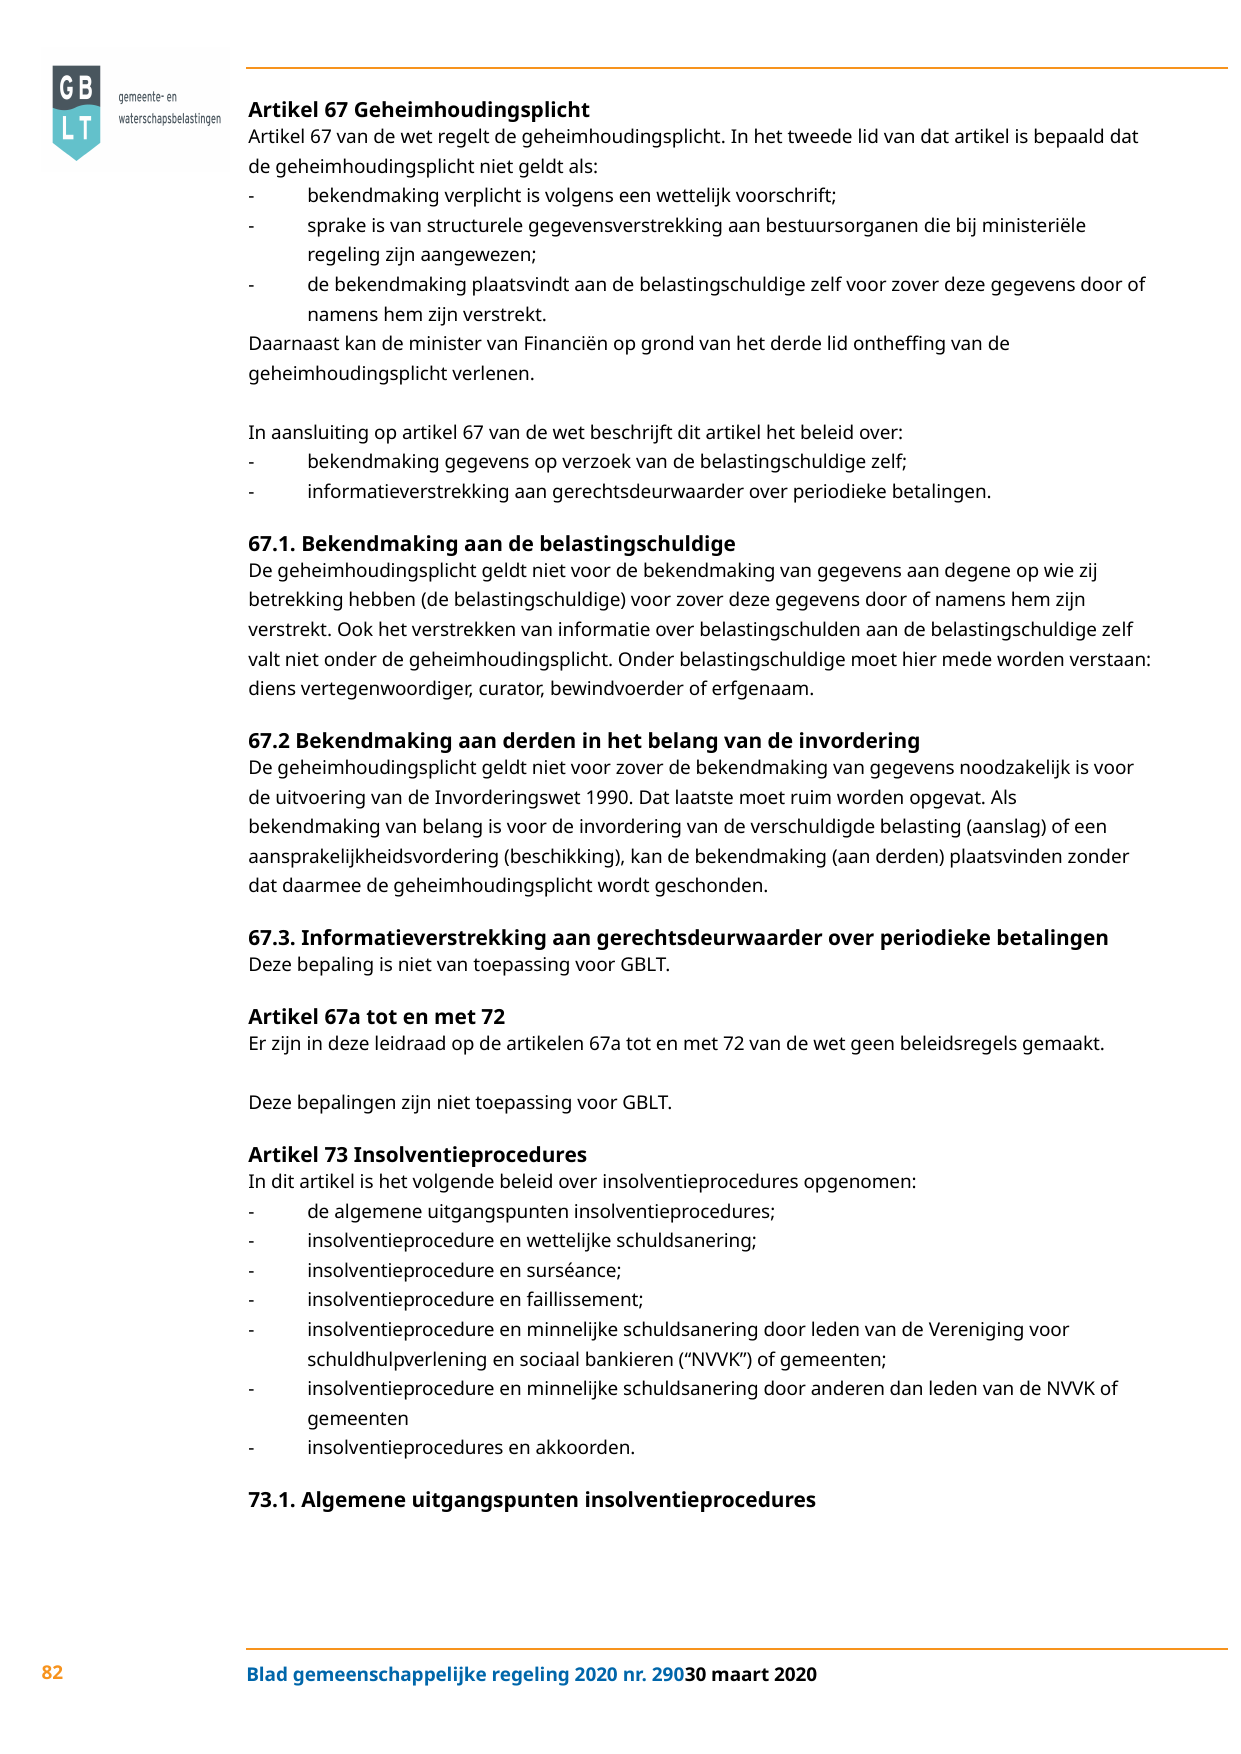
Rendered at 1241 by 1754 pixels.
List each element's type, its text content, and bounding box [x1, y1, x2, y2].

text Artikel 67 Geheimhoudingsplicht [248, 95, 1152, 123]
text Deze bepalingen zijn niet toepassing voor GBLT. [248, 1089, 1152, 1115]
text Artikel 67a tot en met 72 [248, 1002, 1152, 1030]
list insolventieprocedure en minnelijke schuldsanering door leden van de Vereniging voor schuldhulpverlening en sociaal bankieren (“NVVK”) of gemeenten; [248, 1316, 1152, 1372]
text Artikel 73 Insolventieprocedures [248, 1140, 1152, 1168]
list insolventieprocedure en minnelijke schuldsanering door anderen dan leden van de NVVK of gemeenten [248, 1375, 1152, 1431]
list insolventieprocedures en akkoorden. [248, 1434, 1152, 1460]
list informatieverstrekking aan gerechtsdeurwaarder over periodieke betalingen. [248, 478, 1152, 504]
text In aansluiting op artikel 67 van de wet beschrijft dit artikel het beleid over: [248, 419, 1152, 445]
text De geheimhoudingsplicht geldt niet voor zover de bekendmaking van gegevens noodzakelijk is voor de uitvoering van de Invorderingswet 1990. Dat laatste moet ruim worden opgevat. Als bekendmaking van belang is voor de invordering van de verschuldigde belasting (aanslag) of een aansprakelijkheidsvordering (beschikking), kan de bekendmaking (aan derden) plaatsvinden zonder dat daarmee de geheimhoudingsplicht wordt geschonden. [248, 754, 1152, 898]
text Er zijn in deze leidraad op de artikelen 67a tot en met 72 van de wet geen beleidsregels gemaakt. [248, 1030, 1152, 1056]
list bekendmaking verplicht is volgens een wettelijk voorschrift; [248, 182, 1152, 208]
text 73.1. Algemene uitgangspunten insolventieprocedures [248, 1485, 1152, 1513]
picture [41, 47, 231, 172]
text 67.1. Bekendmaking aan de belastingschuldige [248, 529, 1152, 557]
list de bekendmaking plaatsvindt aan de belastingschuldige zelf voor zover deze gegevens door of namens hem zijn verstrekt. [248, 271, 1152, 326]
text Daarnaast kan de minister van Financiën op grond van het derde lid ontheffing van de geheimhoudingsplicht verlenen. [248, 330, 1152, 386]
list sprake is van structurele gegevensverstrekking aan bestuursorganen die bij ministeriële regeling zijn aangewezen; [248, 212, 1152, 267]
text 67.3. Informatieverstrekking aan gerechtsdeurwaarder over periodieke betalingen [248, 923, 1152, 951]
text 67.2 Bekendmaking aan derden in het belang van de invordering [248, 726, 1152, 754]
text Deze bepaling is niet van toepassing voor GBLT. [248, 951, 1152, 977]
list insolventieprocedure en wettelijke schuldsanering; [248, 1227, 1152, 1253]
list bekendmaking gegevens op verzoek van de belastingschuldige zelf; [248, 449, 1152, 474]
list de algemene uitgangspunten insolventieprocedures; [248, 1198, 1152, 1224]
text Artikel 67 van de wet regelt de geheimhoudingsplicht. In het tweede lid van dat artikel is bepaald dat de geheimhoudingsplicht niet geldt als: [248, 123, 1152, 178]
text In dit artikel is het volgende beleid over insolventieprocedures opgenomen: [248, 1168, 1152, 1194]
list insolventieprocedure en surséance; [248, 1257, 1152, 1283]
text De geheimhoudingsplicht geldt niet voor de bekendmaking van gegevens aan degene op wie zij betrekking hebben (de belastingschuldige) voor zover deze gegevens door of namens hem zijn verstrekt. Ook het verstrekken van informatie over belastingschulden aan de belastingschuldige zelf valt niet onder de geheimhoudingsplicht. Onder belastingschuldige moet hier mede worden verstaan: diens vertegenwoordiger, curator, bewindvoerder of erfgenaam. [248, 557, 1152, 701]
list insolventieprocedure en faillissement; [248, 1287, 1152, 1312]
